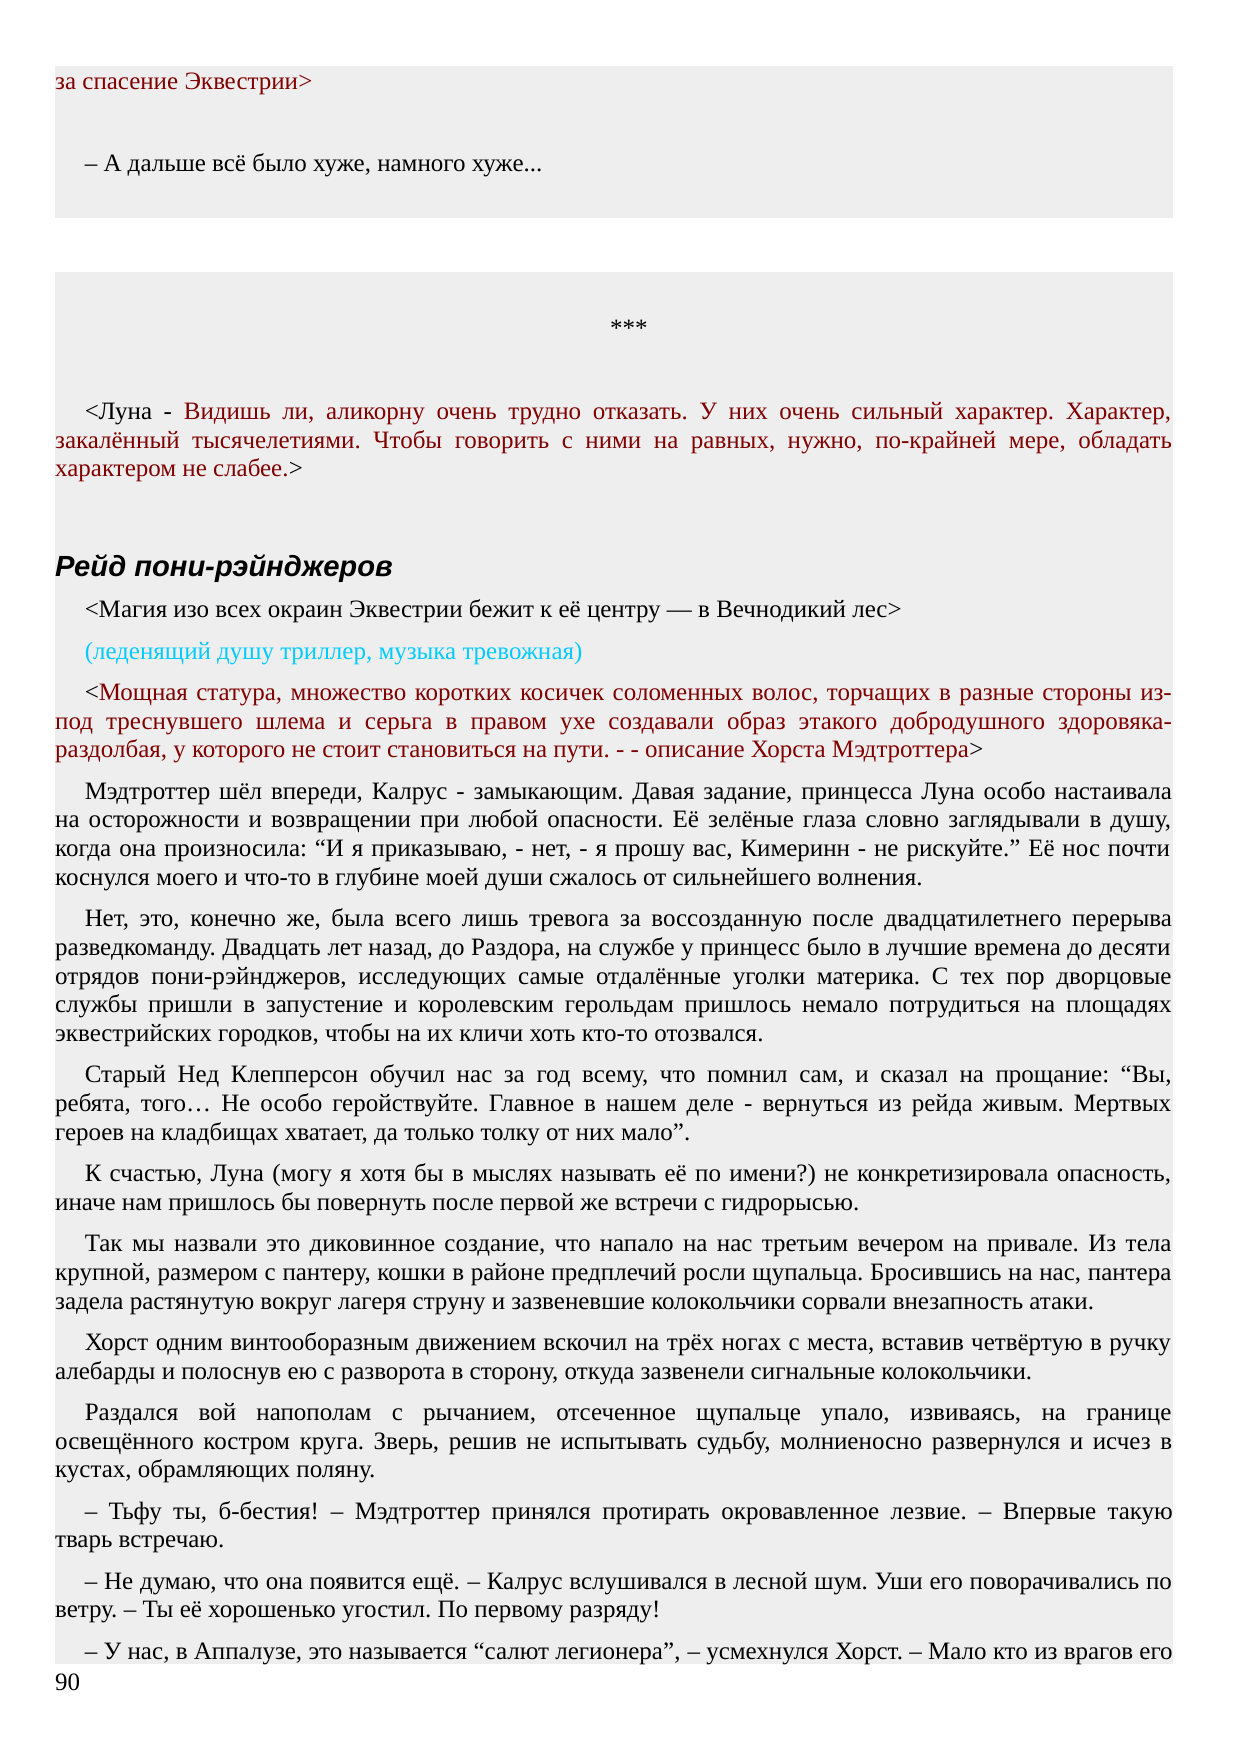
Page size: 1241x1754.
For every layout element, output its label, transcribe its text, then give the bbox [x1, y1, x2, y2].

text Хорст одним винтооборазным движением вскочил на трёх ногах с места, вставив четвёртую в ручку алебарды и полоснув ею с разворота в сторону, откуда зазвенели сигнальные колокольчики. [55, 1327, 1173, 1384]
text – Не думаю, что она появится ещё. – Калрус вслушивался в лесной шум. Уши его поворачивались по ветру. – Ты её хорошенько угостил. По первому разряду! [55, 1566, 1173, 1623]
text (леденящий душу триллер, музыка тревожная) [55, 636, 1173, 664]
text – У нас, в Аппалузе, это называется “салют легионера”, – усмехнулся Хорст. – Мало кто из врагов его [55, 1636, 1173, 1664]
text – Тьфу ты, б-бестия! – Мэдтроттер принялся протирать окровавленное лезвие. – Впервые такую тварь встречаю. [55, 1496, 1173, 1553]
text *** [55, 313, 1173, 342]
text Нет, это, конечно же, была всего лишь тревога за воссозданную после двадцатилетнего перерыва разведкоманду. Двадцать лет назад, до Раздора, на службе у принцесс было в лучшие времена до десяти отрядов пони-рэйнджеров, исследующих самые отдалённые уголки материка. С тех пор дворцовые службы пришли в запустение и королевским герольдам пришлось немало потрудиться на площадях эквестрийских городков, чтобы на их кличи хоть кто-то отозвался. [55, 903, 1173, 1047]
text <Магия изо всех окраин Эквестрии бежит к её центру — в Вечнодикий лес> [55, 594, 1173, 623]
text Раздался вой напополам с рычанием, отсеченное щупальце упало, извиваясь, на границе освещённого костром круга. Зверь, решив не испытывать судьбу, молниеносно развернулся и исчез в кустах, обрамляющих поляну. [55, 1397, 1173, 1483]
text Старый Нед Клепперсон обучил нас за год всему, что помнил сам, и сказал на прощание: “Вы, ребята, того… Не особо геройствуйте. Главное в нашем деле - вернуться из рейда живым. Мертвых героев на кладбищах хватает, да только толку от них мало”. [55, 1059, 1173, 1146]
text – А дальше всё было хуже, намного хуже... [55, 148, 1173, 177]
text Так мы назвали это диковинное создание, что напало на нас третьим вечером на привале. Из тела крупной, размером с пантеру, кошки в районе предплечий росли щупальца. Бросившись на нас, пантера задела растянутую вокруг лагеря струну и зазвеневшие колокольчики сорвали внезапность атаки. [55, 1228, 1173, 1314]
text Мэдтроттер шёл впереди, Калрус - замыкающим. Давая задание, принцесса Луна особо настаивала на осторожности и возвращении при любой опасности. Её зелёные глаза словно заглядывали в душу, когда она произносила: “И я приказываю, - нет, - я прошу вас, Кимеринн - не рискуйте.” Её нос почти коснулся моего и что-то в глубине моей души сжалось от сильнейшего волнения. [55, 776, 1173, 891]
text за спасение Эквестрии> [55, 66, 1173, 95]
subtitle Рейд пони-рэйнджеров [55, 548, 1173, 582]
text <Луна - Видишь ли, аликорну очень трудно отказать. У них очень сильный характер. Характер, закалённый тысячелетиями. Чтобы говорить с ними на равных, нужно, по-крайней мере, обладать характером не слабее.> [55, 396, 1173, 482]
text <Мощная статура, множество коротких косичек соломенных волос, торчащих в разные стороны из-под треснувшего шлема и серьга в правом ухе создавали образ этакого добродушного здоровяка-раздолбая, у которого не стоит становиться на пути. - - описание Хорста Мэдтроттера> [55, 677, 1173, 763]
text К счастью, Луна (могу я хотя бы в мыслях называть её по имени?) не конкретизировала опасность, иначе нам пришлось бы повернуть после первой же встречи с гидрорысью. [55, 1158, 1173, 1216]
